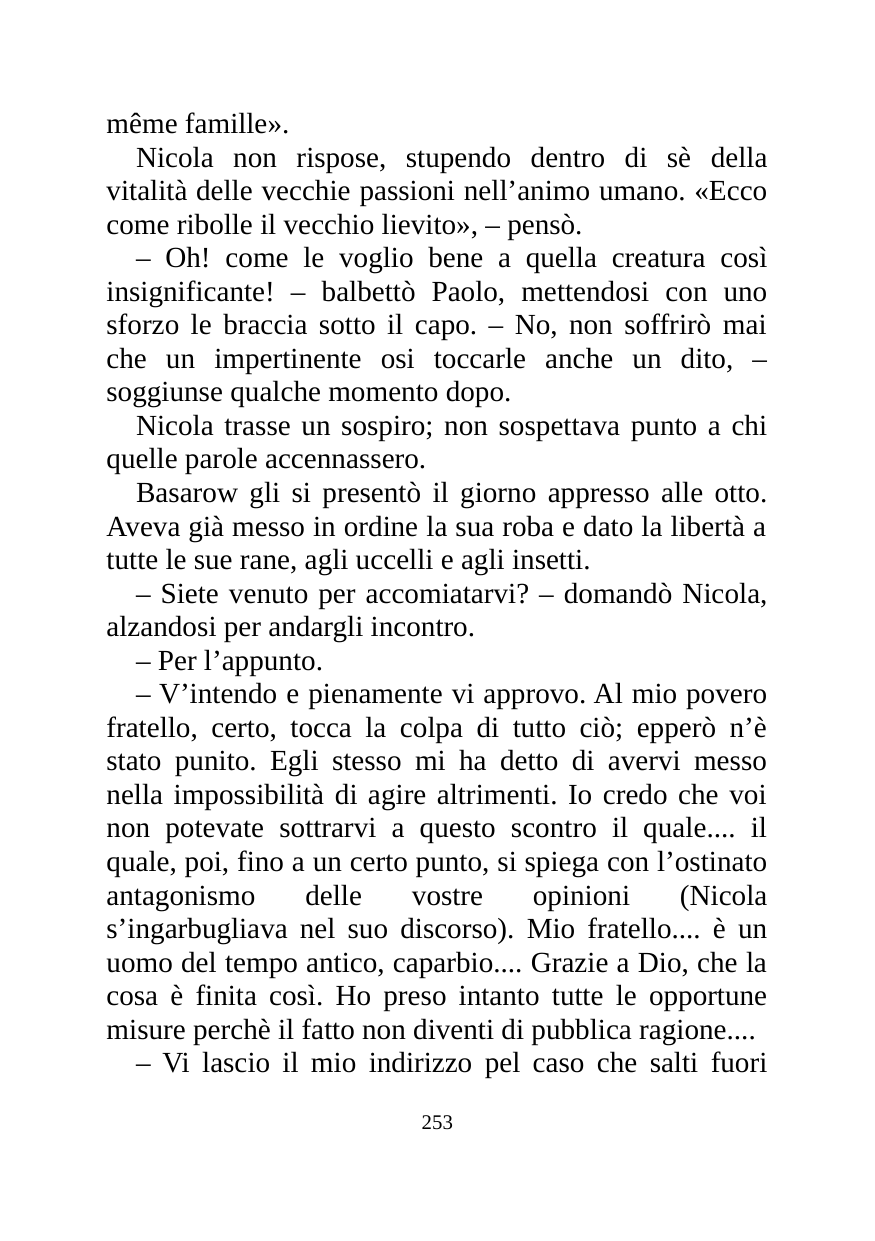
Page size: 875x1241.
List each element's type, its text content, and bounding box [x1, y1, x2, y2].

text – Per l’appunto. [106, 643, 768, 676]
text même famille». [106, 106, 768, 140]
text Nicola non rispose, stupendo dentro di sè della vitalità delle vecchie passioni nell’animo umano. «Ecco come ribolle il vecchio lievito», – pensò. [106, 140, 768, 240]
text Basarow gli si presentò il giorno appresso alle otto. Aveva già messo in ordine la sua roba e dato la libertà a tutte le sue rane, agli uccelli e agli insetti. [106, 475, 768, 576]
text Nicola trasse un sospiro; non sospettava punto a chi quelle parole accennassero. [106, 408, 768, 475]
text – V’intendo e pienamente vi approvo. Al mio povero fratello, certo, tocca la colpa di tutto ciò; epperò n’è stato punito. Egli stesso mi ha detto di avervi messo nella impossibilità di agire altrimenti. Io credo che voi non potevate sottrarvi a questo scontro il quale.... il quale, poi, fino a un certo punto, si spiega con l’ostinato antagonismo delle vostre opinioni (Nicola s’ingarbugliava nel suo discorso). Mio fratello.... è un uomo del tempo antico, caparbio.... Grazie a Dio, che la cosa è finita così. Ho preso intanto tutte le opportune misure perchè il fatto non diventi di pubblica ragione.... [106, 676, 768, 1045]
text – Vi lascio il mio indirizzo pel caso che salti fuori [106, 1045, 768, 1079]
text – Oh! come le voglio bene a quella creatura così insignificante! – balbettò Paolo, mettendosi con uno sforzo le braccia sotto il capo. – No, non soffrirò mai che un impertinente osi toccarle anche un dito, – soggiunse qualche momento dopo. [106, 240, 768, 408]
text – Siete venuto per accomiatarvi? – domandò Nicola, alzandosi per andargli incontro. [106, 576, 768, 643]
